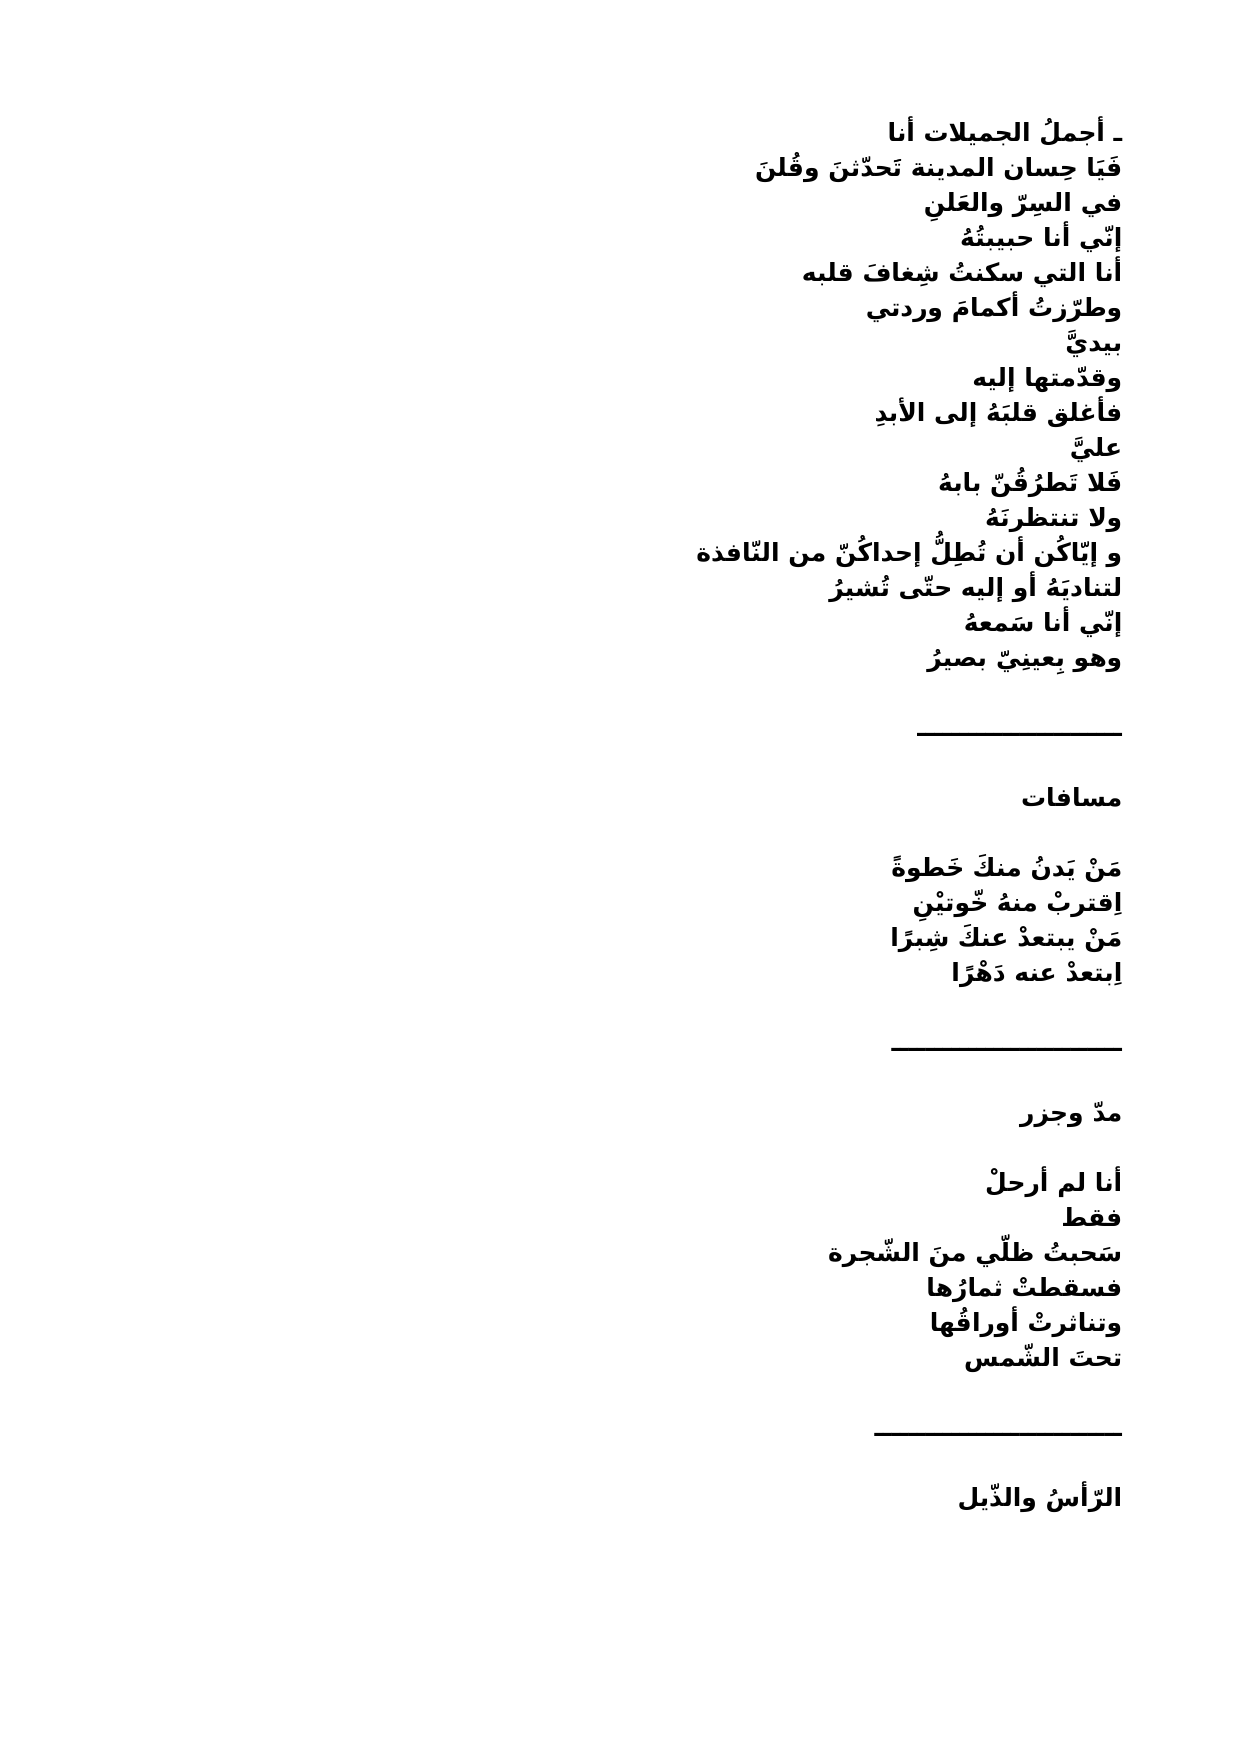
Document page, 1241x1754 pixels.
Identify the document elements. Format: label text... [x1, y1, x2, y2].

text مسافات [118, 783, 1122, 812]
text بيديَّ [118, 328, 1122, 357]
text الرّأسُ والذّيل [118, 1483, 1122, 1512]
text فقط [118, 1203, 1122, 1232]
text فأغلق قلبَهُ إلى الأبدِ [118, 398, 1122, 427]
text و إيّاكُن أن تُطِلُّ إحداكُنّ من النّافذة [118, 538, 1122, 567]
text سَحبتُ ظلّي منَ الشّجرة [118, 1238, 1122, 1267]
text ـ أجملُ الجميلات أنا [118, 118, 1122, 147]
text ــــــــــــــــــــــــ [118, 713, 1122, 742]
text وقدّمتها إليه [118, 363, 1122, 392]
text وتناثرتْ أوراقُها [118, 1308, 1122, 1337]
text إنّي أنا حبيبتُهُ [118, 223, 1122, 252]
text عليَّ [118, 433, 1122, 462]
text فَلا تَطرُقُنّ بابهُ [118, 468, 1122, 497]
text وهو بِعينِيّ بصيرُ [118, 643, 1122, 672]
text ـــــــــــــــــــــــــــــ [118, 1413, 1122, 1442]
text مَنْ يَدنُ منكَ خَطوةً [118, 853, 1122, 882]
text وطرّزتُ أكمامَ وردتي [118, 293, 1122, 322]
text إنّي أنا سَمعهُ [118, 608, 1122, 637]
text اِبتعدْ عنه دَهْرًا [118, 958, 1122, 987]
text مدّ وجزر [118, 1098, 1122, 1127]
text لتناديَهُ أو إليه حتّى تُشيرُ [118, 573, 1122, 602]
text تحتَ الشّمس [118, 1343, 1122, 1372]
text مَنْ يبتعدْ عنكَ شِبرًا [118, 923, 1122, 952]
text أنا التي سكنتُ شِغافَ قلبه [118, 258, 1122, 287]
text ولا تنتظرنَهُ [118, 503, 1122, 532]
text فَيَا حِسان المدينة تََحدّثنَ وقُلنَ [118, 153, 1122, 182]
text أنا لم أرحلْ [118, 1168, 1122, 1197]
text في السِرّ والعَلنِ [118, 188, 1122, 217]
text ـــــــــــــــــــــــــــ [118, 1028, 1122, 1057]
text اِقتربْ منهُ خّوتيْنِ [118, 888, 1122, 917]
text فسقطتْ ثمارُها [118, 1273, 1122, 1302]
